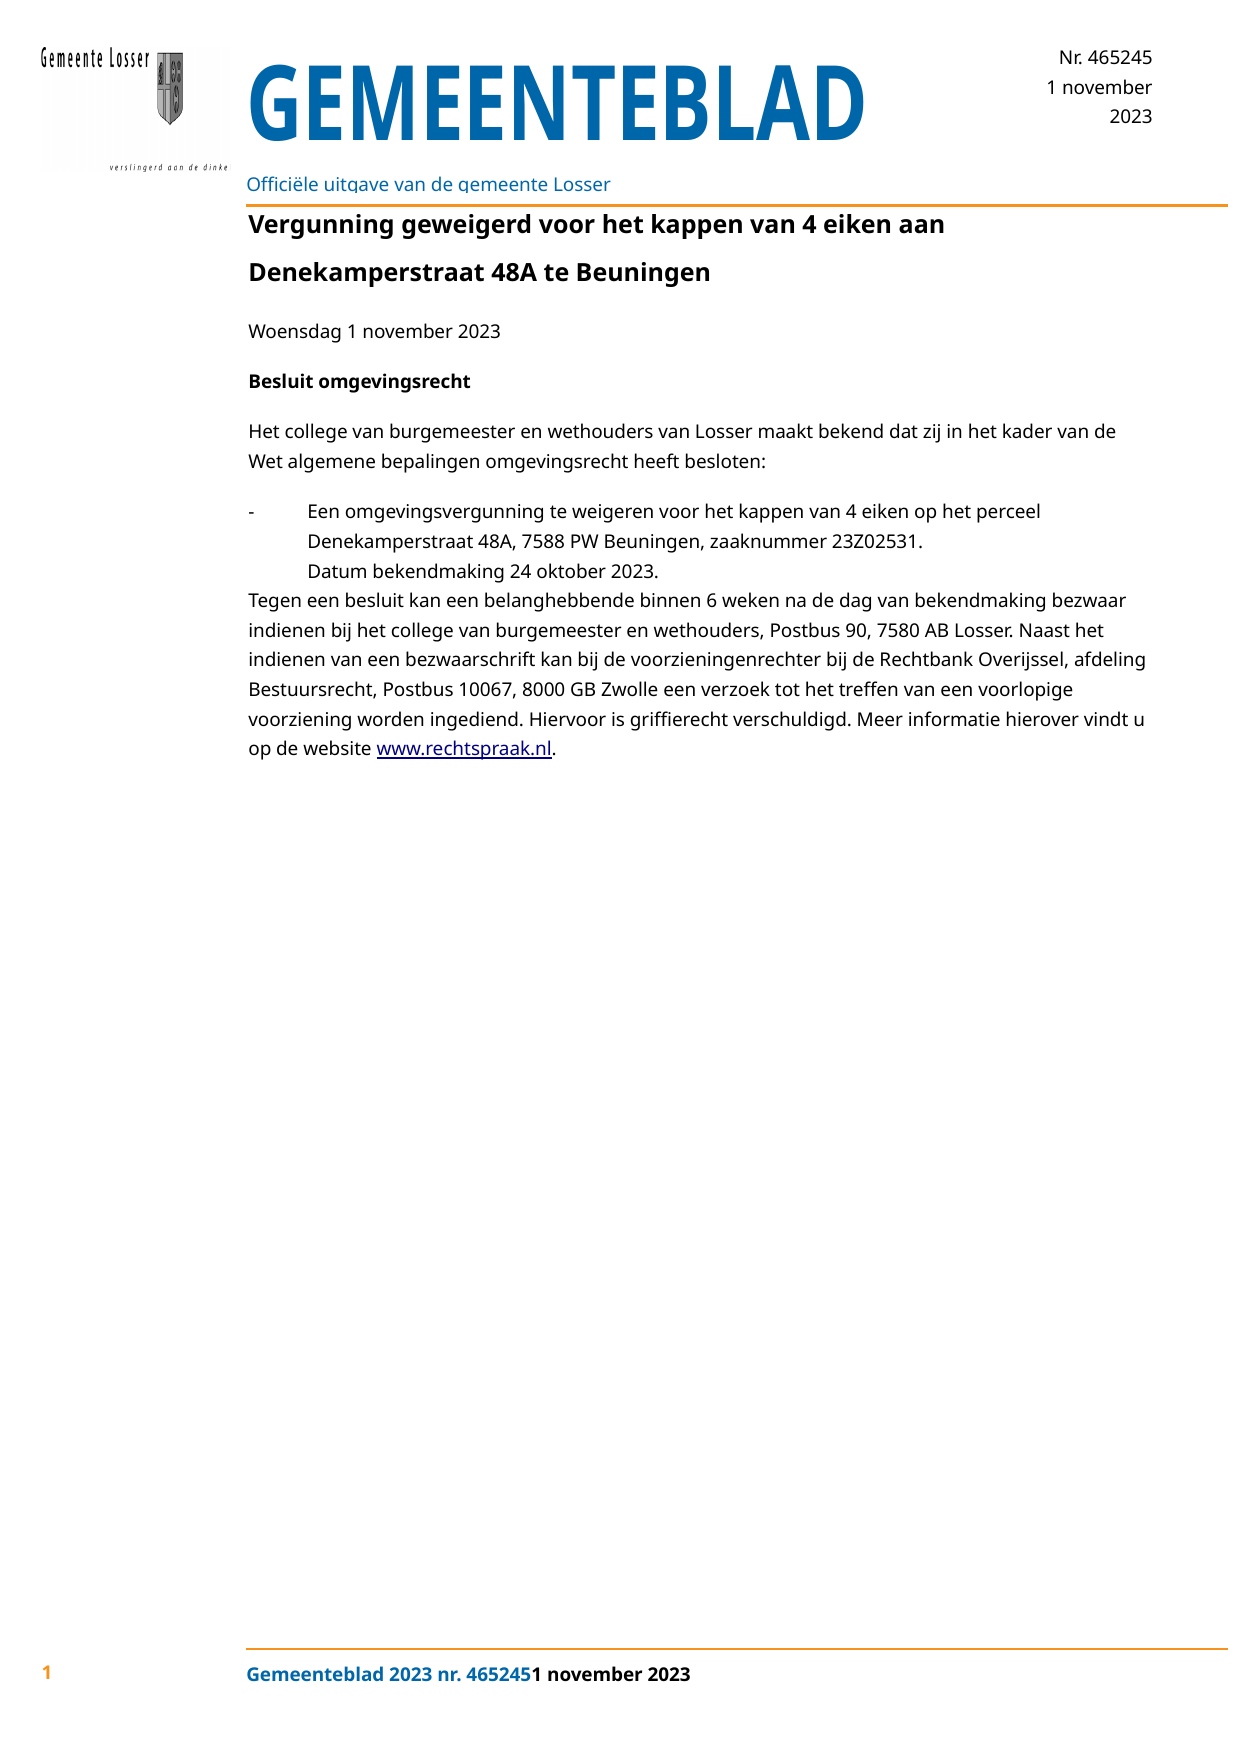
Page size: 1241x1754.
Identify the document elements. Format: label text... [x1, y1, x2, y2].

picture [41, 47, 231, 172]
text Tegen een besluit kan een belanghebbende binnen 6 weken na de dag van bekendmaking bezwaar indienen bij het college van burgemeester en wethouders, Postbus 90, 7580 AB Losser. Naast het indienen van een bezwaarschrift kan bij de voorzieningenrechter bij de Rechtbank Overijssel, afdeling Bestuursrecht, Postbus 10067, 8000 GB Zwolle een verzoek tot het treffen van een voorlopige voorziening worden ingediend. Hiervoor is griffierecht verschuldigd. Meer informatie hierover vindt u op de website www.rechtspraak.nl. [248, 587, 1152, 761]
text Vergunning geweigerd voor het kappen van 4 eiken aan Denekamperstraat 48A te Beuningen [248, 207, 1152, 288]
text Het college van burgemeester en wethouders van Losser maakt bekend dat zij in het kader van de Wet algemene bepalingen omgevingsrecht heeft besloten: [248, 419, 1152, 474]
list Datum bekendmaking 24 oktober 2023. [248, 558, 1152, 584]
text Besluit omgevingsrecht [248, 368, 1152, 394]
text Woensdag 1 november 2023 [248, 318, 1152, 344]
list Een omgevingsvergunning te weigeren voor het kappen van 4 eiken op het perceel Denekamperstraat 48A, 7588 PW Beuningen, zaaknummer 23Z02531. [248, 499, 1152, 554]
